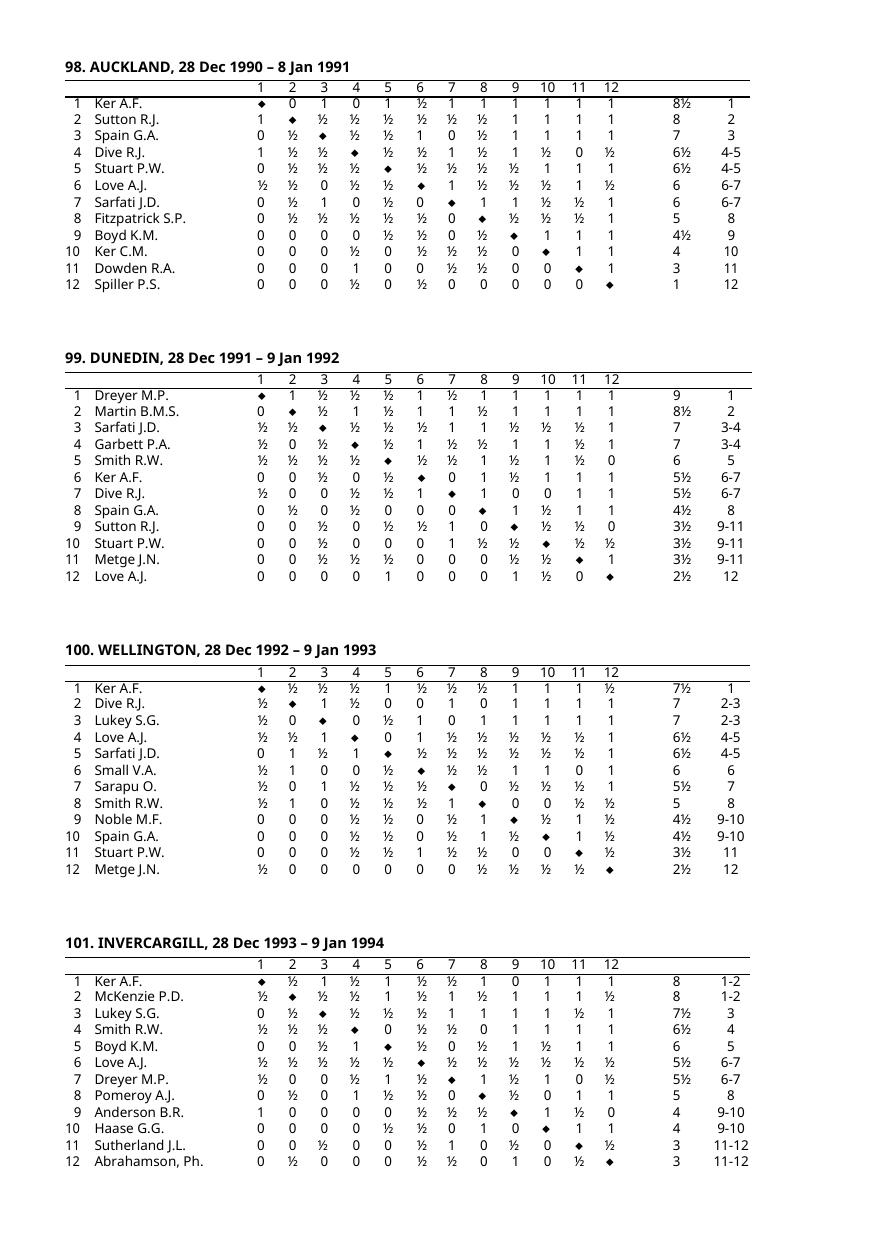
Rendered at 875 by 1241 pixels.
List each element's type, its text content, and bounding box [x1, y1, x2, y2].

table_cell 1 [532, 405, 564, 421]
table_cell 4 [65, 730, 88, 747]
table_cell 0 [220, 245, 276, 262]
table_cell 1 [500, 195, 531, 212]
table_cell ½ [372, 813, 404, 830]
table_cell 1 [500, 1023, 531, 1039]
table_cell 0 [308, 1073, 340, 1089]
table_cell Stuart P.W. [88, 846, 210, 863]
table_cell 1-2 [704, 975, 750, 990]
table_cell 1 [595, 229, 645, 245]
table_cell 0 [276, 1139, 308, 1155]
table_cell 0 [563, 764, 595, 780]
table_cell ½ [468, 146, 499, 162]
table_cell 1 [501, 405, 532, 421]
table_cell ½ [227, 990, 276, 1006]
table_cell ½ [404, 113, 436, 129]
table_cell 1 [501, 389, 532, 404]
table_cell ½ [531, 813, 563, 830]
table_cell ½ [405, 520, 437, 537]
table_cell ½ [404, 1023, 436, 1039]
table_cell 11 [705, 846, 750, 863]
table_cell Boyd K.M. [88, 229, 220, 245]
table_cell 7 [65, 195, 88, 212]
table_cell ½ [372, 113, 404, 129]
table_cell 2 [65, 990, 88, 1006]
table_cell ½ [341, 487, 373, 504]
table_cell 0 [372, 245, 404, 262]
table_cell ½ [563, 1056, 595, 1073]
table_cell 6½ [645, 162, 707, 179]
table_cell ½ [500, 1056, 531, 1073]
table_cell 9 [707, 229, 750, 245]
table_cell 4 [341, 373, 373, 388]
table_cell 1 [308, 195, 340, 212]
table_cell 6 [405, 373, 437, 388]
table_cell 1 [595, 764, 645, 780]
table_cell 9 [500, 81, 531, 96]
table_cell  [563, 1139, 595, 1155]
table_cell ½ [308, 747, 340, 763]
table_cell Martin B.M.S. [88, 405, 216, 421]
table_cell 1 [707, 98, 750, 113]
table_cell Stuart P.W. [88, 537, 216, 553]
table_cell ½ [308, 1040, 340, 1056]
table_cell [645, 81, 707, 96]
table_cell [88, 81, 220, 96]
table_cell 0 [227, 1122, 276, 1139]
table_cell 0 [405, 570, 437, 586]
table_cell 2 [65, 698, 88, 714]
table_cell  [468, 1089, 499, 1106]
table_cell 0 [220, 129, 276, 146]
table_cell ½ [404, 990, 436, 1006]
table_cell 10 [531, 958, 563, 973]
table_cell 0 [404, 813, 436, 830]
table_cell ½ [309, 537, 341, 553]
table_cell ½ [372, 780, 404, 797]
table_cell 1 [469, 454, 501, 471]
table_cell 0 [404, 698, 436, 714]
table_cell 0 [436, 212, 468, 228]
table_cell Spiller P.S. [88, 278, 220, 295]
table_cell 12 [595, 666, 645, 681]
table_cell 1 [595, 730, 645, 747]
table_cell Noble M.F. [88, 813, 210, 830]
table_cell 8 [65, 1089, 88, 1106]
table_cell 6 [65, 179, 88, 195]
table_cell ½ [210, 797, 276, 813]
table_cell ½ [227, 1023, 276, 1039]
table_cell ½ [227, 1056, 276, 1073]
table_cell 1 [404, 846, 436, 863]
table_cell 1 [531, 113, 563, 129]
table_cell 0 [372, 262, 404, 278]
table_cell 7 [65, 1073, 88, 1089]
table_cell Sutherland J.L. [88, 1139, 227, 1155]
table_cell ½ [500, 1139, 531, 1155]
table_cell ½ [404, 975, 436, 990]
table_cell ½ [468, 990, 499, 1006]
table_cell 1 [595, 1089, 645, 1106]
table_cell 0 [404, 195, 436, 212]
table_cell 2 [276, 666, 308, 681]
table_cell 0 [468, 698, 499, 714]
table_cell ½ [373, 487, 405, 504]
table_cell 1 [563, 1023, 595, 1039]
table_cell 12 [65, 570, 88, 586]
table_cell 1 [501, 570, 532, 586]
table_cell 1 [436, 98, 468, 113]
table_cell 1 [220, 113, 276, 129]
table_cell 9 [500, 958, 531, 973]
table_cell ½ [372, 830, 404, 846]
table_cell ½ [436, 1023, 468, 1039]
table_cell  [404, 764, 436, 780]
table_cell 1 [468, 1073, 499, 1089]
table_cell 1 [220, 146, 276, 162]
table_cell ½ [308, 1023, 340, 1039]
table_cell 5 [645, 1089, 703, 1106]
table_cell ½ [340, 129, 372, 146]
table_cell ½ [372, 1006, 404, 1023]
table_cell 0 [340, 863, 372, 879]
table_cell 0 [216, 405, 277, 421]
table_cell 10 [65, 1122, 88, 1139]
table_cell 2 [65, 405, 88, 421]
table_cell 1 [436, 698, 468, 714]
table_cell 7 [437, 373, 469, 388]
table_cell ½ [341, 421, 373, 437]
table_cell 1 [596, 487, 647, 504]
table_cell ½ [340, 813, 372, 830]
table_cell 8 [645, 113, 707, 129]
table_cell ½ [436, 1056, 468, 1073]
table_cell ½ [531, 1056, 563, 1073]
table_cell 1 [531, 162, 563, 179]
table_cell 0 [500, 846, 531, 863]
table_cell Abrahamson, Ph. [88, 1155, 227, 1172]
table_cell 0 [596, 520, 647, 537]
table_cell 0 [308, 1122, 340, 1139]
table_cell ½ [404, 797, 436, 813]
table_cell 10 [707, 245, 750, 262]
table_cell 1 [532, 389, 564, 404]
table_cell ½ [276, 1155, 308, 1172]
table_cell 1 [373, 570, 405, 586]
table_cell ½ [468, 162, 499, 179]
table_cell ½ [564, 421, 596, 437]
table_cell  [277, 405, 309, 421]
table_cell 0 [340, 195, 372, 212]
table_cell 1 [468, 830, 499, 846]
table_cell 0 [500, 245, 531, 262]
table_cell ½ [501, 454, 532, 471]
table_cell 2-3 [705, 714, 750, 730]
table_cell 7 [647, 438, 707, 454]
table_cell  [595, 863, 645, 879]
table_cell 7 [645, 698, 705, 714]
table_cell  [216, 389, 277, 404]
table_cell ½ [532, 570, 564, 586]
table_cell 8 [468, 666, 499, 681]
table_cell 8 [645, 975, 703, 990]
table_cell ½ [531, 730, 563, 747]
table_cell 0 [308, 797, 340, 813]
table_cell 1 [308, 98, 340, 113]
table_cell ½ [372, 179, 404, 195]
table_cell ½ [309, 438, 341, 454]
table_cell 0 [373, 537, 405, 553]
table_cell 7 [65, 487, 88, 504]
table_cell 0 [276, 1122, 308, 1139]
table_cell ½ [531, 1040, 563, 1056]
table_cell 1 [595, 698, 645, 714]
table_cell 1 [404, 129, 436, 146]
table_cell ½ [372, 1089, 404, 1106]
table_cell 0 [276, 1106, 308, 1122]
table_cell ½ [531, 146, 563, 162]
table_cell ½ [595, 179, 645, 195]
table_cell Haase G.G. [88, 1122, 227, 1139]
table_cell 3 [308, 81, 340, 96]
table_cell ½ [340, 245, 372, 262]
table_cell 1 [216, 373, 277, 388]
table_cell  [340, 146, 372, 162]
table_cell ½ [595, 1139, 645, 1155]
table_cell ½ [468, 245, 499, 262]
table_cell 1 [564, 389, 596, 404]
table_cell ½ [372, 195, 404, 212]
table_cell Ker A.F. [88, 471, 216, 487]
table_cell 4-5 [705, 730, 750, 747]
table_cell ½ [500, 179, 531, 195]
table_cell Love A.J. [88, 1056, 227, 1073]
table_cell ½ [340, 1006, 372, 1023]
table_cell 2-3 [705, 698, 750, 714]
table_cell ½ [468, 1106, 499, 1122]
table_cell 4-5 [705, 747, 750, 763]
table_cell ½ [372, 846, 404, 863]
table_cell 0 [277, 537, 309, 553]
table_cell 0 [500, 975, 531, 990]
table_cell 1 [437, 537, 469, 553]
table_cell 1 [596, 504, 647, 520]
table_cell 0 [227, 1089, 276, 1106]
table_cell 5 [65, 162, 88, 179]
table_cell 0 [216, 537, 277, 553]
table_cell ½ [436, 747, 468, 763]
table_cell 9-11 [707, 553, 752, 570]
table_cell ½ [277, 454, 309, 471]
table_cell Dive R.J. [88, 146, 220, 162]
table_cell [645, 666, 705, 681]
table_cell 1 [341, 405, 373, 421]
table_cell 0 [372, 730, 404, 747]
table_cell 6 [65, 764, 88, 780]
table_cell 11 [563, 666, 595, 681]
table_cell ½ [309, 471, 341, 487]
table_cell 12 [707, 278, 750, 295]
table_cell Spain G.A. [88, 504, 216, 520]
table_cell 1 [563, 113, 595, 129]
table_cell ½ [372, 1122, 404, 1139]
table_cell 0 [531, 1139, 563, 1155]
table_cell 0 [341, 537, 373, 553]
table_cell ½ [340, 990, 372, 1006]
table_cell 1 [595, 113, 645, 129]
table_cell 0 [309, 504, 341, 520]
table_cell [707, 81, 750, 96]
table_cell 0 [372, 1023, 404, 1039]
table_cell  [501, 520, 532, 537]
table_cell ½ [501, 471, 532, 487]
table_cell  [595, 1155, 645, 1172]
table_cell 0 [308, 813, 340, 830]
table_cell ½ [564, 438, 596, 454]
table_cell  [276, 113, 308, 129]
table_cell Lukey S.G. [88, 714, 210, 730]
table_cell  [220, 98, 276, 113]
table_cell 1 [500, 990, 531, 1006]
table_cell 0 [227, 1040, 276, 1056]
table_cell Spain G.A. [88, 129, 220, 146]
table_cell 1 [564, 504, 596, 520]
table_cell 3 [645, 1155, 703, 1172]
table_cell ½ [564, 520, 596, 537]
table_cell  [531, 830, 563, 846]
table_cell 1 [308, 730, 340, 747]
table_cell ½ [468, 1040, 499, 1056]
table_cell ½ [340, 975, 372, 990]
table_cell  [372, 1040, 404, 1056]
table_cell Dowden R.A. [88, 262, 220, 278]
table_cell 7 [436, 81, 468, 96]
table_cell 1 [276, 764, 308, 780]
table_cell ½ [309, 454, 341, 471]
table_cell [88, 373, 216, 388]
table_cell 5 [65, 747, 88, 763]
table_cell [65, 373, 88, 388]
table_cell 5 [704, 1040, 750, 1056]
table_cell ½ [309, 389, 341, 404]
table_cell 8 [705, 797, 750, 813]
table_cell ½ [210, 780, 276, 797]
table_cell 6-7 [704, 1056, 750, 1073]
table_cell 0 [308, 1106, 340, 1122]
table_cell 12 [595, 958, 645, 973]
table_cell 0 [372, 1139, 404, 1155]
table_cell ½ [436, 262, 468, 278]
table_cell 1 [227, 1106, 276, 1122]
table_cell 9 [647, 389, 707, 404]
table_cell ½ [216, 421, 277, 437]
table_cell ½ [404, 98, 436, 113]
table_cell 1 [531, 98, 563, 113]
table_cell 1 [436, 146, 468, 162]
table_cell ½ [308, 1056, 340, 1073]
table_cell 9 [65, 229, 88, 245]
table_cell 0 [227, 1155, 276, 1172]
table_cell ½ [373, 438, 405, 454]
table_cell ½ [563, 1006, 595, 1023]
table_cell 1 [276, 747, 308, 763]
table_cell 10 [531, 666, 563, 681]
table_cell ½ [436, 830, 468, 846]
table_cell ½ [532, 553, 564, 570]
table_cell 0 [468, 1139, 499, 1155]
table_cell 1 [531, 975, 563, 990]
table_cell ½ [563, 1155, 595, 1172]
table_cell 4 [704, 1023, 750, 1039]
table_cell 0 [437, 570, 469, 586]
table_cell 0 [220, 262, 276, 278]
table_cell 0 [308, 830, 340, 846]
table_cell 0 [276, 1040, 308, 1056]
table_cell 5½ [645, 1056, 703, 1073]
table_cell ½ [340, 212, 372, 228]
table_cell 1 [596, 421, 647, 437]
table_cell 1 [563, 1040, 595, 1056]
table_cell 8 [704, 1089, 750, 1106]
table_cell 1 [405, 487, 437, 504]
table_cell ½ [340, 278, 372, 295]
table_cell  [436, 1073, 468, 1089]
table_cell 1 [469, 487, 501, 504]
table_cell Metge J.N. [88, 553, 216, 570]
table_cell ½ [276, 1006, 308, 1023]
table_cell 10 [65, 537, 88, 553]
table_cell 0 [341, 471, 373, 487]
table_cell ½ [404, 146, 436, 162]
table_cell 3 [645, 1139, 703, 1155]
table_cell 0 [405, 553, 437, 570]
table_cell 1 [595, 780, 645, 797]
table_cell 0 [468, 278, 499, 295]
table_cell Small V.A. [88, 764, 210, 780]
table_cell 0 [373, 504, 405, 520]
table_cell 1 [531, 714, 563, 730]
table_cell ½ [341, 553, 373, 570]
table_cell 0 [531, 1155, 563, 1172]
table_cell 2½ [645, 863, 705, 879]
table_cell 1 [563, 129, 595, 146]
table_cell 6 [404, 958, 436, 973]
table_cell 1 [468, 1006, 499, 1023]
table_cell 0 [436, 278, 468, 295]
table_cell 1 [595, 245, 645, 262]
table_cell ½ [276, 1023, 308, 1039]
table_cell 1 [595, 212, 645, 228]
table_cell 1 [372, 975, 404, 990]
table_cell 0 [276, 780, 308, 797]
table_cell ½ [563, 730, 595, 747]
table_cell 1 [340, 1040, 372, 1056]
table_cell ½ [436, 730, 468, 747]
table_cell ½ [340, 830, 372, 846]
table_cell 0 [500, 797, 531, 813]
table_cell 1 [500, 698, 531, 714]
table_cell 0 [500, 262, 531, 278]
table_cell ½ [436, 1155, 468, 1172]
table_cell 1 [563, 179, 595, 195]
table_cell 0 [372, 278, 404, 295]
table_cell 11-12 [704, 1155, 750, 1172]
table_cell  [531, 245, 563, 262]
table_cell  [404, 179, 436, 195]
table_cell 1 [372, 98, 404, 113]
table_cell Smith R.W. [88, 454, 216, 471]
table_cell  [500, 813, 531, 830]
table_cell 4-5 [707, 162, 750, 179]
table_cell  [531, 1122, 563, 1139]
table_cell 1 [531, 698, 563, 714]
table_cell 5 [707, 454, 752, 471]
table_cell 5½ [645, 1073, 703, 1089]
table_cell 0 [276, 813, 308, 830]
table_cell 8 [707, 504, 752, 520]
table_cell ½ [210, 730, 276, 747]
table_cell  [436, 195, 468, 212]
table_cell 1 [436, 1006, 468, 1023]
table_cell Fitzpatrick S.P. [88, 212, 220, 228]
table_cell 3 [308, 958, 340, 973]
table_cell 1 [340, 747, 372, 763]
table_cell  [405, 471, 437, 487]
table_cell 0 [276, 245, 308, 262]
table_cell 4½ [645, 830, 705, 846]
table_cell ½ [468, 747, 499, 763]
table_cell ½ [276, 975, 308, 990]
table_cell ½ [276, 195, 308, 212]
table_cell 7½ [645, 1006, 703, 1023]
table_cell ½ [468, 229, 499, 245]
table_cell 12 [705, 863, 750, 879]
table_cell ½ [595, 1073, 645, 1089]
table_cell 0 [436, 1122, 468, 1139]
table_cell ½ [216, 454, 277, 471]
table_cell ½ [276, 1056, 308, 1073]
table_cell 1 [227, 958, 276, 973]
table_cell ½ [404, 278, 436, 295]
table_cell  [532, 537, 564, 553]
table_cell 0 [220, 212, 276, 228]
table_cell 0 [564, 570, 596, 586]
table_cell ½ [341, 504, 373, 520]
table_cell 1 [531, 129, 563, 146]
table_cell 8 [65, 504, 88, 520]
table_cell 9-10 [704, 1122, 750, 1139]
table_cell ½ [531, 212, 563, 228]
table_cell 0 [436, 1040, 468, 1056]
table_cell 1 [645, 278, 707, 295]
table_cell ½ [276, 730, 308, 747]
table_cell Sarapu O. [88, 780, 210, 797]
table_cell 0 [308, 846, 340, 863]
table_cell ½ [595, 813, 645, 830]
table_cell [704, 958, 750, 973]
table_cell ½ [595, 1056, 645, 1073]
table_cell  [404, 1056, 436, 1073]
table_header 98. AUCKLAND, 28 Dec 1990 – 8 Jan 1991 [65, 58, 750, 80]
table_cell 1 [372, 990, 404, 1006]
table_cell 0 [277, 438, 309, 454]
table_cell 6-7 [707, 487, 752, 504]
table_cell [707, 373, 752, 388]
table_cell ½ [563, 212, 595, 228]
table_cell 1 [436, 797, 468, 813]
table_cell ½ [563, 195, 595, 212]
table_cell 0 [216, 520, 277, 537]
table_cell ½ [210, 863, 276, 879]
table_cell 1 [500, 146, 531, 162]
table_cell ½ [276, 212, 308, 228]
table_cell 0 [277, 570, 309, 586]
table_cell 1 [405, 405, 437, 421]
table_cell ½ [404, 1106, 436, 1122]
table_cell  [340, 730, 372, 747]
table_cell  [468, 212, 499, 228]
table_cell 4 [65, 146, 88, 162]
table_cell ½ [276, 179, 308, 195]
table_cell Stuart P.W. [88, 162, 220, 179]
table_cell 0 [341, 520, 373, 537]
table_cell 3 [65, 714, 88, 730]
table_cell 8 [468, 958, 499, 973]
table_cell 1 [596, 389, 647, 404]
table_cell 1 [595, 975, 645, 990]
table_cell 6 [645, 1040, 703, 1056]
table_cell 0 [531, 1089, 563, 1106]
table_cell 1 [468, 1122, 499, 1139]
table_cell 1 [501, 504, 532, 520]
table_cell 9-10 [704, 1106, 750, 1122]
table_cell 1 [436, 179, 468, 195]
table_cell 0 [308, 245, 340, 262]
table_cell 6 [645, 179, 707, 195]
table_cell ½ [210, 714, 276, 730]
table_cell 1 [210, 666, 276, 681]
table_cell 6 [404, 81, 436, 96]
table_cell Spain G.A. [88, 830, 210, 846]
table_cell 5 [645, 797, 705, 813]
table_cell 7 [705, 780, 750, 797]
table_cell 0 [531, 262, 563, 278]
table_cell ½ [469, 405, 501, 421]
table_cell 1 [500, 682, 531, 697]
table_cell 5 [373, 373, 405, 388]
table_cell ½ [596, 537, 647, 553]
table_cell 12 [65, 278, 88, 295]
table_cell 11-12 [704, 1139, 750, 1155]
table_cell 1 [308, 975, 340, 990]
table_cell 8 [65, 797, 88, 813]
table_cell 1 [531, 1106, 563, 1122]
table_cell ½ [404, 1006, 436, 1023]
table_cell 1 [595, 262, 645, 278]
table_cell ½ [500, 747, 531, 763]
table_cell 1 [707, 389, 752, 404]
table_cell 0 [340, 98, 372, 113]
table_cell ½ [308, 162, 340, 179]
table_cell 1 [563, 975, 595, 990]
table_cell ½ [372, 714, 404, 730]
table_cell  [276, 990, 308, 1006]
table_cell 4-5 [707, 146, 750, 162]
table_cell ½ [468, 113, 499, 129]
table_cell  [372, 747, 404, 763]
table_cell 2 [707, 113, 750, 129]
table_cell 0 [468, 780, 499, 797]
table_cell ½ [532, 520, 564, 537]
table_cell 0 [340, 764, 372, 780]
table_cell 11 [65, 553, 88, 570]
table_cell ½ [437, 389, 469, 404]
table_cell ½ [436, 1106, 468, 1122]
table_cell ½ [308, 682, 340, 697]
table_cell ½ [437, 438, 469, 454]
table_cell 0 [437, 504, 469, 520]
table_cell 0 [308, 179, 340, 195]
table_cell [65, 666, 88, 681]
table_cell 7 [647, 421, 707, 437]
table_cell 0 [276, 229, 308, 245]
table_cell Dreyer M.P. [88, 389, 216, 404]
table_cell 0 [563, 278, 595, 295]
table_cell Anderson B.R. [88, 1106, 227, 1122]
table_header 101. INVERCARGILL, 28 Dec 1993 – 9 Jan 1994 [65, 935, 750, 957]
table_cell 12 [595, 81, 645, 96]
table_cell 1 [563, 1089, 595, 1106]
table_cell ½ [501, 421, 532, 437]
table_cell 5 [372, 958, 404, 973]
table_cell 1 [531, 990, 563, 1006]
table_cell ½ [340, 162, 372, 179]
table_cell 5 [65, 454, 88, 471]
table_cell 1 [308, 698, 340, 714]
table_cell 6½ [645, 1023, 703, 1039]
table_cell 5 [372, 81, 404, 96]
table_cell 0 [216, 504, 277, 520]
table_cell 0 [531, 278, 563, 295]
table_cell Ker A.F. [88, 682, 210, 697]
table_cell 0 [276, 1073, 308, 1089]
table_cell 1 [596, 405, 647, 421]
table_cell ½ [563, 863, 595, 879]
table_cell ½ [227, 1073, 276, 1089]
table_cell 1 [596, 553, 647, 570]
table_cell ½ [501, 553, 532, 570]
table_cell 3 [65, 421, 88, 437]
table_cell ½ [436, 813, 468, 830]
table_cell 3½ [647, 553, 707, 570]
table_cell Sarfati J.D. [88, 195, 220, 212]
table_cell 1 [563, 698, 595, 714]
table_cell 3½ [645, 846, 705, 863]
table_cell 1 [277, 389, 309, 404]
table_cell 4½ [645, 813, 705, 830]
table_cell ½ [564, 537, 596, 553]
table_cell 0 [308, 863, 340, 879]
table_cell ½ [500, 780, 531, 797]
table_cell 1 [596, 438, 647, 454]
table_cell 1 [404, 714, 436, 730]
table_cell  [595, 278, 645, 295]
table_cell ½ [340, 698, 372, 714]
table_cell 1 [705, 682, 750, 697]
table_cell 0 [595, 1106, 645, 1122]
table_cell ½ [404, 1155, 436, 1172]
table_cell Smith R.W. [88, 1023, 227, 1039]
table_cell 1 [468, 195, 499, 212]
table_cell 6-7 [707, 195, 750, 212]
table_cell ½ [500, 162, 531, 179]
table_cell ½ [372, 764, 404, 780]
table_cell 0 [563, 146, 595, 162]
table_cell ½ [308, 1139, 340, 1155]
table_cell 1 [563, 245, 595, 262]
table_cell 0 [277, 487, 309, 504]
table_cell ½ [436, 162, 468, 179]
table_cell ½ [500, 730, 531, 747]
table_cell 4 [65, 1023, 88, 1039]
table_cell ½ [340, 1073, 372, 1089]
table_cell 1 [500, 1040, 531, 1056]
table_cell  [436, 780, 468, 797]
table_cell 1 [563, 830, 595, 846]
table_cell 8 [707, 212, 750, 228]
table_cell Ker A.F. [88, 98, 220, 113]
table_cell 2 [65, 113, 88, 129]
table_cell [645, 958, 703, 973]
table_cell [647, 373, 707, 388]
table_cell ½ [468, 262, 499, 278]
table_cell 8 [468, 81, 499, 96]
table_cell  [227, 975, 276, 990]
table_cell 1 [595, 714, 645, 730]
table_cell 1 [404, 730, 436, 747]
table_cell 1 [372, 682, 404, 697]
table_cell 1 [436, 990, 468, 1006]
table_cell 9 [65, 813, 88, 830]
table_cell ½ [531, 195, 563, 212]
table_cell 9 [65, 520, 88, 537]
table_cell 0 [405, 504, 437, 520]
table_cell 0 [436, 1089, 468, 1106]
table_cell 11 [707, 262, 750, 278]
table_cell 6½ [645, 747, 705, 763]
table_cell 12 [707, 570, 752, 586]
table_cell ½ [531, 747, 563, 763]
table_cell 3 [65, 1006, 88, 1023]
table_cell ½ [404, 780, 436, 797]
table_cell 6 [645, 764, 705, 780]
table_header 99. DUNEDIN, 28 Dec 1991 – 9 Jan 1992 [65, 350, 752, 372]
table_cell ½ [468, 682, 499, 697]
table_cell 10 [65, 245, 88, 262]
table_cell 0 [500, 278, 531, 295]
table_cell Sutton R.J. [88, 113, 220, 129]
table_cell Sutton R.J. [88, 520, 216, 537]
table_cell ½ [595, 146, 645, 162]
table_cell ½ [595, 990, 645, 1006]
table_cell 0 [563, 1073, 595, 1089]
table_cell 5 [65, 1040, 88, 1056]
table_cell 0 [277, 553, 309, 570]
table_cell 1-2 [704, 990, 750, 1006]
table_cell 3 [704, 1006, 750, 1023]
table_cell Dreyer M.P. [88, 1073, 227, 1089]
table_cell 4½ [647, 504, 707, 520]
table_cell ½ [405, 454, 437, 471]
table_cell ½ [563, 780, 595, 797]
table_cell Love A.J. [88, 730, 210, 747]
table_cell 1 [531, 229, 563, 245]
table_cell ½ [404, 1122, 436, 1139]
table_cell 1 [469, 471, 501, 487]
table_cell 0 [501, 487, 532, 504]
table_cell  [500, 229, 531, 245]
table_cell ½ [404, 245, 436, 262]
table_cell 10 [531, 81, 563, 96]
table_cell 1 [65, 98, 88, 113]
table_cell ½ [531, 863, 563, 879]
table_cell ½ [500, 212, 531, 228]
table_cell 1 [532, 471, 564, 487]
table_cell 0 [276, 863, 308, 879]
table_cell Metge J.N. [88, 863, 210, 879]
table_cell ½ [468, 863, 499, 879]
table_cell 0 [500, 1122, 531, 1139]
table_cell ½ [468, 129, 499, 146]
table_cell 7½ [645, 682, 705, 697]
table_cell ½ [468, 730, 499, 747]
table_cell 0 [308, 1089, 340, 1106]
table_cell 0 [308, 229, 340, 245]
table_cell 9-11 [707, 520, 752, 537]
table_cell ½ [404, 747, 436, 763]
table_cell 0 [277, 471, 309, 487]
table_cell 0 [210, 846, 276, 863]
table_cell 1 [500, 1006, 531, 1023]
table_cell 1 [469, 421, 501, 437]
table_cell 0 [340, 229, 372, 245]
table_cell 1 [596, 471, 647, 487]
table_cell 0 [309, 487, 341, 504]
table_cell 5½ [647, 487, 707, 504]
table_cell ½ [340, 1056, 372, 1073]
table_cell ½ [595, 830, 645, 846]
table_cell 1 [372, 1073, 404, 1089]
table_cell 0 [276, 846, 308, 863]
table_cell ½ [404, 1089, 436, 1106]
table_cell 0 [404, 830, 436, 846]
table_cell 8 [469, 373, 501, 388]
table_cell ½ [277, 504, 309, 520]
table_cell 9 [500, 666, 531, 681]
table_cell  [469, 504, 501, 520]
table_cell  [308, 714, 340, 730]
table_cell 0 [210, 813, 276, 830]
table_cell ½ [341, 454, 373, 471]
table_cell  [468, 797, 499, 813]
table_cell 1 [595, 195, 645, 212]
table_cell  [210, 682, 276, 697]
table_cell ½ [404, 229, 436, 245]
table_cell 0 [468, 1023, 499, 1039]
table_cell 0 [532, 487, 564, 504]
table_cell 3-4 [707, 438, 752, 454]
table_cell ½ [210, 698, 276, 714]
table_cell 0 [309, 570, 341, 586]
table_cell 0 [216, 570, 277, 586]
table_cell ½ [404, 212, 436, 228]
table_cell 1 [65, 682, 88, 697]
table_cell 1 [595, 1023, 645, 1039]
table_cell 0 [276, 262, 308, 278]
table_cell ½ [468, 179, 499, 195]
table_cell  [563, 262, 595, 278]
table_cell 10 [532, 373, 564, 388]
table_cell 1 [595, 129, 645, 146]
table_cell 9-10 [705, 830, 750, 846]
table_cell ½ [532, 421, 564, 437]
table_cell 0 [220, 278, 276, 295]
table_cell 0 [531, 846, 563, 863]
table_cell Pomeroy A.J. [88, 1089, 227, 1106]
table_cell 0 [340, 1155, 372, 1172]
table_cell 3 [65, 129, 88, 146]
table_cell 1 [500, 129, 531, 146]
table_cell ½ [531, 780, 563, 797]
table_header 100. WELLINGTON, 28 Dec 1992 – 9 Jan 1993 [65, 642, 750, 664]
table_cell 0 [437, 553, 469, 570]
table_cell 1 [563, 162, 595, 179]
table_cell 0 [210, 747, 276, 763]
table_cell 10 [65, 830, 88, 846]
table_cell 1 [308, 780, 340, 797]
table_cell [88, 666, 210, 681]
table_cell ½ [468, 764, 499, 780]
table_cell 1 [65, 389, 88, 404]
table_cell ½ [210, 764, 276, 780]
table_cell Ker C.M. [88, 245, 220, 262]
table_cell ½ [595, 846, 645, 863]
table_cell ½ [372, 797, 404, 813]
table_cell 1 [500, 113, 531, 129]
table_cell 1 [437, 405, 469, 421]
table_cell 0 [469, 570, 501, 586]
table_cell 3½ [647, 537, 707, 553]
table_cell Dive R.J. [88, 487, 216, 504]
table_cell ½ [468, 846, 499, 863]
table_cell 1 [564, 405, 596, 421]
table_cell Boyd K.M. [88, 1040, 227, 1056]
table_cell 0 [436, 229, 468, 245]
table_cell ½ [309, 520, 341, 537]
table_cell 1 [563, 714, 595, 730]
table_cell 0 [276, 98, 308, 113]
table_cell 1 [563, 990, 595, 1006]
table_cell 9 [501, 373, 532, 388]
table_cell 12 [596, 373, 647, 388]
table_cell 11 [65, 262, 88, 278]
table_cell 0 [372, 698, 404, 714]
table_cell 1 [468, 98, 499, 113]
table_cell Love A.J. [88, 570, 216, 586]
table_cell  [340, 1023, 372, 1039]
table_cell 1 [500, 98, 531, 113]
table_cell 1 [468, 975, 499, 990]
table_cell 0 [404, 863, 436, 879]
table_cell 9-11 [707, 537, 752, 553]
table_cell 0 [596, 454, 647, 471]
table_cell ½ [436, 682, 468, 697]
table_cell ½ [220, 179, 276, 195]
table_cell 0 [216, 471, 277, 487]
table_cell ½ [595, 682, 645, 697]
table_cell  [309, 421, 341, 437]
table_cell ½ [500, 1089, 531, 1106]
table_cell 1 [405, 389, 437, 404]
table_cell  [563, 846, 595, 863]
table_cell 1 [595, 1122, 645, 1139]
table_cell 1 [532, 438, 564, 454]
table_cell 11 [563, 81, 595, 96]
table_cell ½ [563, 747, 595, 763]
table_cell ½ [373, 471, 405, 487]
table_cell 0 [404, 262, 436, 278]
table_cell 6 [645, 195, 707, 212]
table_cell 1 [563, 682, 595, 697]
table_cell  [596, 570, 647, 586]
table_cell 0 [372, 1106, 404, 1122]
table_cell ½ [531, 179, 563, 195]
table_cell 2 [276, 81, 308, 96]
table_cell 0 [372, 1155, 404, 1172]
table_cell 3½ [647, 520, 707, 537]
table_cell 11 [65, 1139, 88, 1155]
table_cell 5 [645, 212, 707, 228]
table_cell 1 [276, 797, 308, 813]
table_cell ½ [373, 520, 405, 537]
table_cell ½ [436, 245, 468, 262]
table_cell 0 [531, 797, 563, 813]
table_cell Lukey S.G. [88, 1006, 227, 1023]
table_cell 5½ [647, 471, 707, 487]
table_cell ½ [276, 1089, 308, 1106]
table_cell 1 [500, 1155, 531, 1172]
table_cell 0 [405, 537, 437, 553]
table_cell Smith R.W. [88, 797, 210, 813]
table_cell 11 [564, 373, 596, 388]
table_cell 1 [595, 98, 645, 113]
table_cell ½ [404, 1073, 436, 1089]
table_cell 7 [436, 666, 468, 681]
table_cell ½ [595, 797, 645, 813]
table_cell ½ [372, 212, 404, 228]
table_cell 3 [309, 373, 341, 388]
table_cell ½ [468, 1056, 499, 1073]
table_cell 0 [220, 229, 276, 245]
table_cell  [372, 162, 404, 179]
table_cell 0 [227, 1006, 276, 1023]
table_cell 0 [340, 1139, 372, 1155]
table_cell 1 [405, 438, 437, 454]
table_cell ½ [276, 682, 308, 697]
table_cell McKenzie P.D. [88, 990, 227, 1006]
table_cell 2 [276, 958, 308, 973]
table_cell [88, 958, 227, 973]
table_cell 1 [595, 162, 645, 179]
table_cell 0 [340, 1122, 372, 1139]
table_cell 3-4 [707, 421, 752, 437]
table_cell ½ [469, 438, 501, 454]
table_cell 1 [437, 421, 469, 437]
table_cell ½ [373, 405, 405, 421]
table_cell ½ [469, 537, 501, 553]
table_cell ½ [340, 780, 372, 797]
table_cell ½ [216, 487, 277, 504]
table_cell 8½ [645, 98, 707, 113]
table_cell 1 [564, 471, 596, 487]
table_cell 7 [645, 714, 705, 730]
table_cell  [500, 1106, 531, 1122]
table_cell 1 [532, 454, 564, 471]
table_cell ½ [563, 797, 595, 813]
table_cell 1 [468, 813, 499, 830]
table_cell ½ [276, 162, 308, 179]
table_cell 11 [65, 846, 88, 863]
table_cell ½ [436, 846, 468, 863]
table_cell 0 [220, 162, 276, 179]
table_cell 0 [277, 520, 309, 537]
table_cell 6 [65, 1056, 88, 1073]
table_cell 6 [705, 764, 750, 780]
table_cell ½ [372, 146, 404, 162]
table_cell 1 [468, 714, 499, 730]
table_cell ½ [564, 454, 596, 471]
table_cell 1 [531, 1023, 563, 1039]
table_cell ½ [373, 553, 405, 570]
table_cell ½ [372, 129, 404, 146]
table_cell ½ [373, 389, 405, 404]
table_cell ½ [500, 1073, 531, 1089]
table_cell ½ [404, 1139, 436, 1155]
table_cell ½ [372, 1056, 404, 1073]
table_cell 6½ [645, 146, 707, 162]
table_cell ½ [404, 162, 436, 179]
table_cell 0 [436, 714, 468, 730]
table_cell 7 [645, 129, 707, 146]
table_cell 1 [500, 714, 531, 730]
table_cell 1 [531, 1073, 563, 1089]
table_cell 0 [308, 278, 340, 295]
table_cell 1 [563, 229, 595, 245]
table_cell 7 [65, 780, 88, 797]
table_cell ½ [437, 454, 469, 471]
table_cell Dive R.J. [88, 698, 210, 714]
table_cell ½ [372, 229, 404, 245]
table_cell 1 [595, 1040, 645, 1056]
table_cell 0 [372, 863, 404, 879]
table_cell ½ [404, 682, 436, 697]
table_cell 4 [645, 1106, 703, 1122]
table_cell ½ [340, 797, 372, 813]
table_cell 5 [372, 666, 404, 681]
table_cell 1 [340, 1089, 372, 1106]
table_cell 4 [340, 666, 372, 681]
table_cell 0 [210, 830, 276, 846]
table_cell 1 [469, 389, 501, 404]
table_cell ½ [309, 553, 341, 570]
table_cell 12 [65, 1155, 88, 1172]
table_cell [65, 81, 88, 96]
table_cell 1 [340, 262, 372, 278]
table_cell 0 [468, 1155, 499, 1172]
table_cell 1 [220, 81, 276, 96]
table_cell Love A.J. [88, 179, 220, 195]
table_cell ½ [373, 421, 405, 437]
table_cell ½ [340, 179, 372, 195]
table_cell ½ [500, 863, 531, 879]
table_cell 2½ [647, 570, 707, 586]
table_cell 0 [469, 520, 501, 537]
table_cell 1 [436, 1139, 468, 1155]
table_cell 0 [436, 129, 468, 146]
table_cell ½ [308, 146, 340, 162]
table_cell 1 [564, 487, 596, 504]
table_cell ½ [277, 421, 309, 437]
table_cell ½ [436, 764, 468, 780]
table_cell 9-10 [705, 813, 750, 830]
table_cell ½ [340, 846, 372, 863]
table_cell  [308, 1006, 340, 1023]
table_cell Garbett P.A. [88, 438, 216, 454]
table_cell 0 [216, 553, 277, 570]
table_cell 0 [276, 830, 308, 846]
table_cell 1 [531, 764, 563, 780]
table_cell ½ [341, 389, 373, 404]
table_cell 4 [340, 81, 372, 96]
table_cell Sarfati J.D. [88, 421, 216, 437]
table_cell [65, 958, 88, 973]
table_cell 4 [645, 1122, 703, 1139]
table_cell ½ [276, 146, 308, 162]
table_cell 0 [437, 471, 469, 487]
table_cell 1 [500, 764, 531, 780]
table_cell 6½ [645, 730, 705, 747]
table_cell 1 [563, 813, 595, 830]
table_cell  [276, 698, 308, 714]
table_cell ½ [436, 113, 468, 129]
table_cell 11 [563, 958, 595, 973]
table_cell 4½ [645, 229, 707, 245]
table_cell 0 [227, 1139, 276, 1155]
table_cell ½ [216, 438, 277, 454]
table_cell 3 [645, 262, 707, 278]
table_cell 1 [437, 520, 469, 537]
table_cell 0 [308, 764, 340, 780]
table_cell  [437, 487, 469, 504]
table_cell 4 [340, 958, 372, 973]
table_cell 1 [65, 975, 88, 990]
table_cell 1 [563, 1122, 595, 1139]
table_cell 4 [65, 438, 88, 454]
table_cell ½ [276, 129, 308, 146]
table_cell 3 [707, 129, 750, 146]
table_cell 0 [341, 570, 373, 586]
table_cell ½ [308, 212, 340, 228]
table_cell ½ [309, 405, 341, 421]
table_cell  [564, 553, 596, 570]
table_cell 6-7 [707, 471, 752, 487]
table_cell 0 [340, 1106, 372, 1122]
table_cell ½ [563, 1106, 595, 1122]
table_cell 3 [308, 666, 340, 681]
table_cell ½ [308, 113, 340, 129]
table_cell 0 [340, 714, 372, 730]
table_cell 0 [469, 553, 501, 570]
table_cell 0 [276, 278, 308, 295]
table_cell ½ [308, 990, 340, 1006]
table_cell 6 [65, 471, 88, 487]
table_cell ½ [340, 113, 372, 129]
table_cell 0 [308, 262, 340, 278]
table_cell 5½ [645, 780, 705, 797]
table_cell 7 [436, 958, 468, 973]
table_cell 8 [645, 990, 703, 1006]
table_cell ½ [436, 975, 468, 990]
table_cell 12 [65, 863, 88, 879]
table_cell ½ [340, 682, 372, 697]
table_cell 0 [436, 863, 468, 879]
table_cell 0 [220, 195, 276, 212]
table_cell Sarfati J.D. [88, 747, 210, 763]
table_cell 1 [531, 1006, 563, 1023]
table_cell ½ [501, 537, 532, 553]
table_cell 1 [563, 98, 595, 113]
table_cell Ker A.F. [88, 975, 227, 990]
table_cell  [341, 438, 373, 454]
table_cell 4 [645, 245, 707, 262]
table_cell  [373, 454, 405, 471]
table_cell 8½ [647, 405, 707, 421]
table_cell ½ [532, 504, 564, 520]
table_cell ½ [404, 1040, 436, 1056]
table_cell 2 [707, 405, 752, 421]
table_cell  [308, 129, 340, 146]
table_cell ½ [500, 830, 531, 846]
table_cell 6-7 [707, 179, 750, 195]
table_cell ½ [405, 421, 437, 437]
table_cell 1 [595, 1006, 645, 1023]
table_cell [705, 666, 750, 681]
table_cell 0 [308, 1155, 340, 1172]
table_cell 6-7 [704, 1073, 750, 1089]
table_cell 9 [65, 1106, 88, 1122]
table_cell 1 [501, 438, 532, 454]
table_cell 1 [531, 682, 563, 697]
table_cell 2 [277, 373, 309, 388]
table_cell 8 [65, 212, 88, 228]
table_cell 0 [276, 714, 308, 730]
table_cell 6 [647, 454, 707, 471]
table_cell 6 [404, 666, 436, 681]
table_cell 1 [595, 747, 645, 763]
